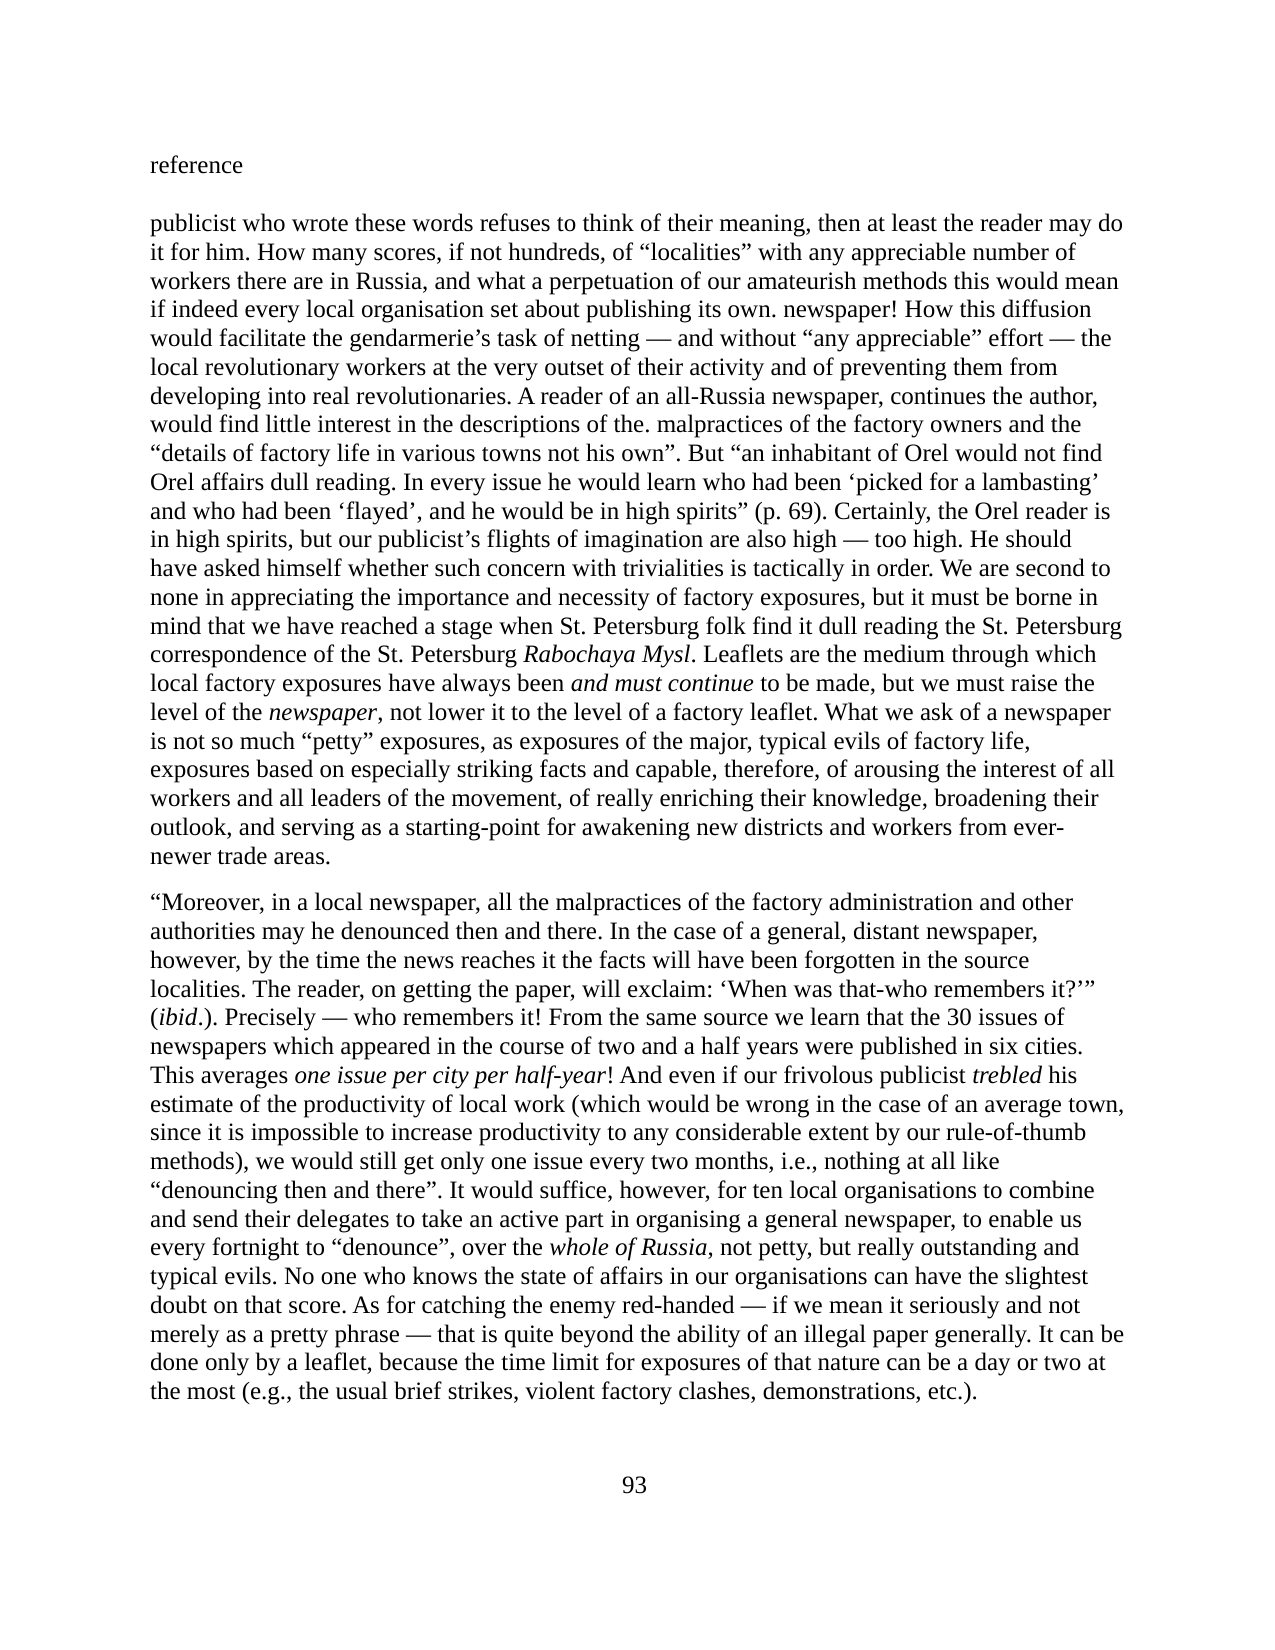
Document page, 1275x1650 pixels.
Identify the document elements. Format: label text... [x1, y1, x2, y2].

text “Moreover, in a local newspaper, all the malpractices of the factory administration and other authorities may he denounced then and there. In the case of a general, distant newspaper, however, by the time the news reaches it the facts will have been forgotten in the source localities. The reader, on getting the paper, will exclaim: ‘When was that-who remembers it?’” (ibid.). Precisely — who remembers it! From the same source we learn that the 30 issues of newspapers which appeared in the course of two and a half years were published in six cities. This averages one issue per city per half-year! And even if our frivolous publicist trebled his estimate of the productivity of local work (which would be wrong in the case of an average town, since it is impossible to increase productivity to any considerable extent by our rule-of-thumb methods), we would still get only one issue every two months, i.e., nothing at all like “denouncing then and there”. It would suffice, however, for ten local organisations to combine and send their delegates to take an active part in organising a general newspaper, to enable us every fortnight to “denounce”, over the whole of Russia, not petty, but really outstanding and typical evils. No one who knows the state of affairs in our organisations can have the slightest doubt on that score. As for catching the enemy red-handed — if we mean it seriously and not merely as a pretty phrase — that is quite beyond the ability of an illegal paper generally. It can be done only by a leaflet, because the time limit for exposures of that nature can be a day or two at the most (e.g., the usual brief strikes, violent factory clashes, demonstrations, etc.). [150, 887, 1125, 1405]
text publicist who wrote these words refuses to think of their meaning, then at least the reader may do it for him. How many scores, if not hundreds, of “localities” with any appreciable number of workers there are in Russia, and what a perpetuation of our amateurish methods this would mean if indeed every local organisation set about publishing its own. newspaper! How this diffusion would facilitate the gendarmerie’s task of netting — and without “any appreciable” effort — the local revolutionary workers at the very outset of their activity and of preventing them from developing into real revolutionaries. A reader of an all-Russia newspaper, continues the author, would find little interest in the descriptions of the. malpractices of the factory owners and the “details of factory life in various towns not his own”. But “an inhabitant of Orel would not find Orel affairs dull reading. In every issue he would learn who had been ‘picked for a lambasting’ and who had been ‘flayed’, and he would be in high spirits” (p. 69). Certainly, the Orel reader is in high spirits, but our publicist’s flights of imagination are also high — too high. He should have asked himself whether such concern with trivialities is tactically in order. We are second to none in appreciating the importance and necessity of factory exposures, but it must be borne in mind that we have reached a stage when St. Petersburg folk find it dull reading the St. Petersburg correspondence of the St. Petersburg Rabochaya Mysl. Leaflets are the medium through which local factory exposures have always been and must continue to be made, but we must raise the level of the newspaper, not lower it to the level of a factory leaflet. What we ask of a newspaper is not so much “petty” exposures, as exposures of the major, typical evils of factory life, exposures based on especially striking facts and capable, therefore, of arousing the interest of all workers and all leaders of the movement, of really enriching their knowledge, broadening their outlook, and serving as a starting-point for awakening new districts and workers from ever-newer trade areas. [150, 208, 1125, 869]
